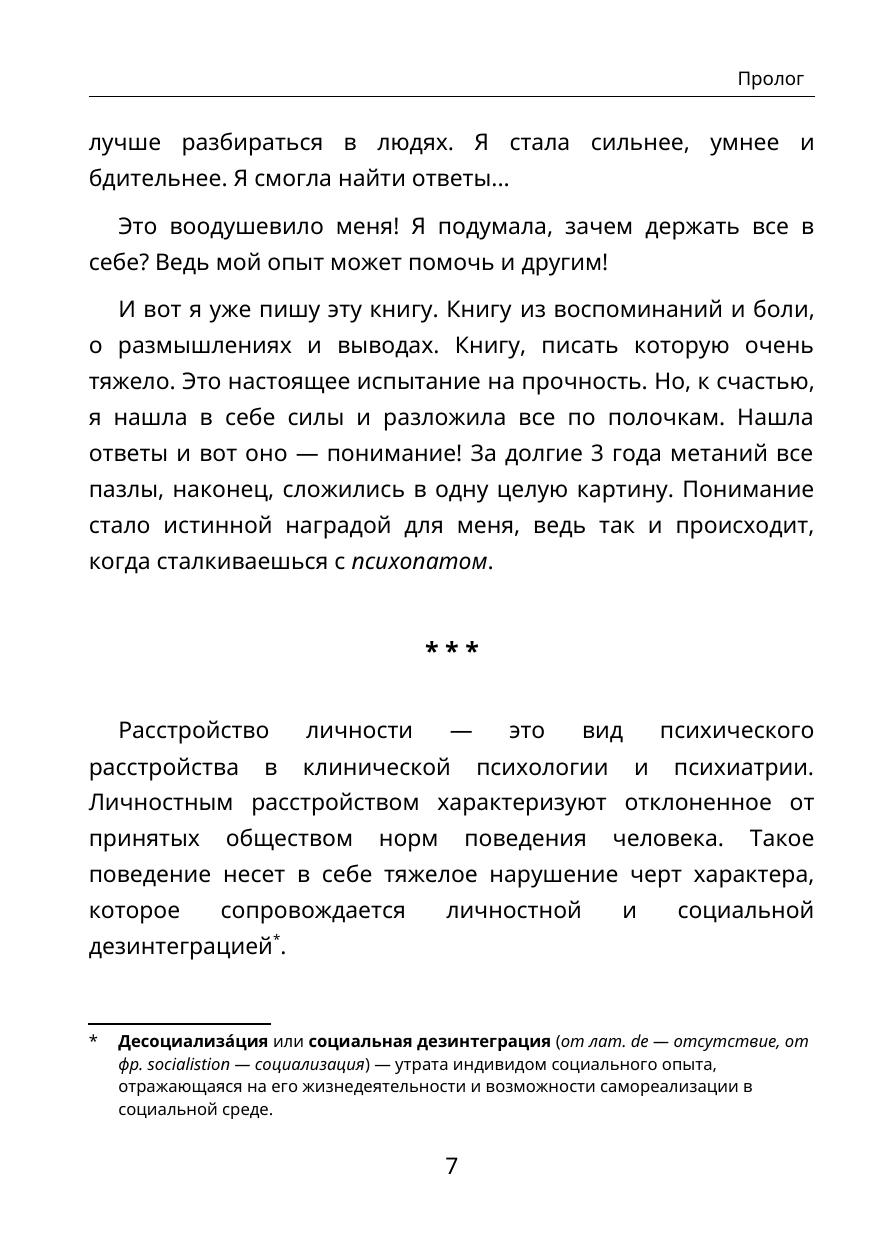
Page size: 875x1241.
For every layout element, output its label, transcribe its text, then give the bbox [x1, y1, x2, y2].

text Десоциализа́ция или социальная дезинтеграция (от лат. de — отсутствие, от фр. socialistion — социализация) — утрата индивидом социального опыта, отражающаяся на его жизнедеятельности и возможности самореализации в социальной среде. [88, 1029, 815, 1120]
text Это воодушевило меня! Я подумала, зачем держать все в себе? Ведь мой опыт может помочь и другим! [88, 210, 815, 277]
text лучше разбираться в людях. Я стала сильнее, умнее и бдительнее. Я смогла найти ответы... [88, 126, 815, 193]
text И вот я уже пишу эту книгу. Книгу из воспоминаний и боли, о размышлениях и выводах. Книгу, писать которую очень тяжело. Это настоящее испытание на прочность. Но, к счастью, я нашла в себе силы и разложила все по полочкам. Нашла ответы и вот оно — понимание! За долгие 3 года метаний все пазлы, наконец, сложились в одну целую картину. Понимание стало истинной наградой для меня, ведь так и происходит, когда сталкиваешься с психопатом. [88, 293, 815, 576]
text Расстройство личности — это вид психического расстройства в клинической психологии и психиатрии. Личностным расстройством характеризуют отклоненное от принятых обществом норм поведения человека. Такое поведение несет в себе тяжелое нарушение черт характера, которое сопровождается личностной и социальной дезинтеграцией. [88, 714, 815, 961]
subtitle * * * [88, 634, 815, 668]
